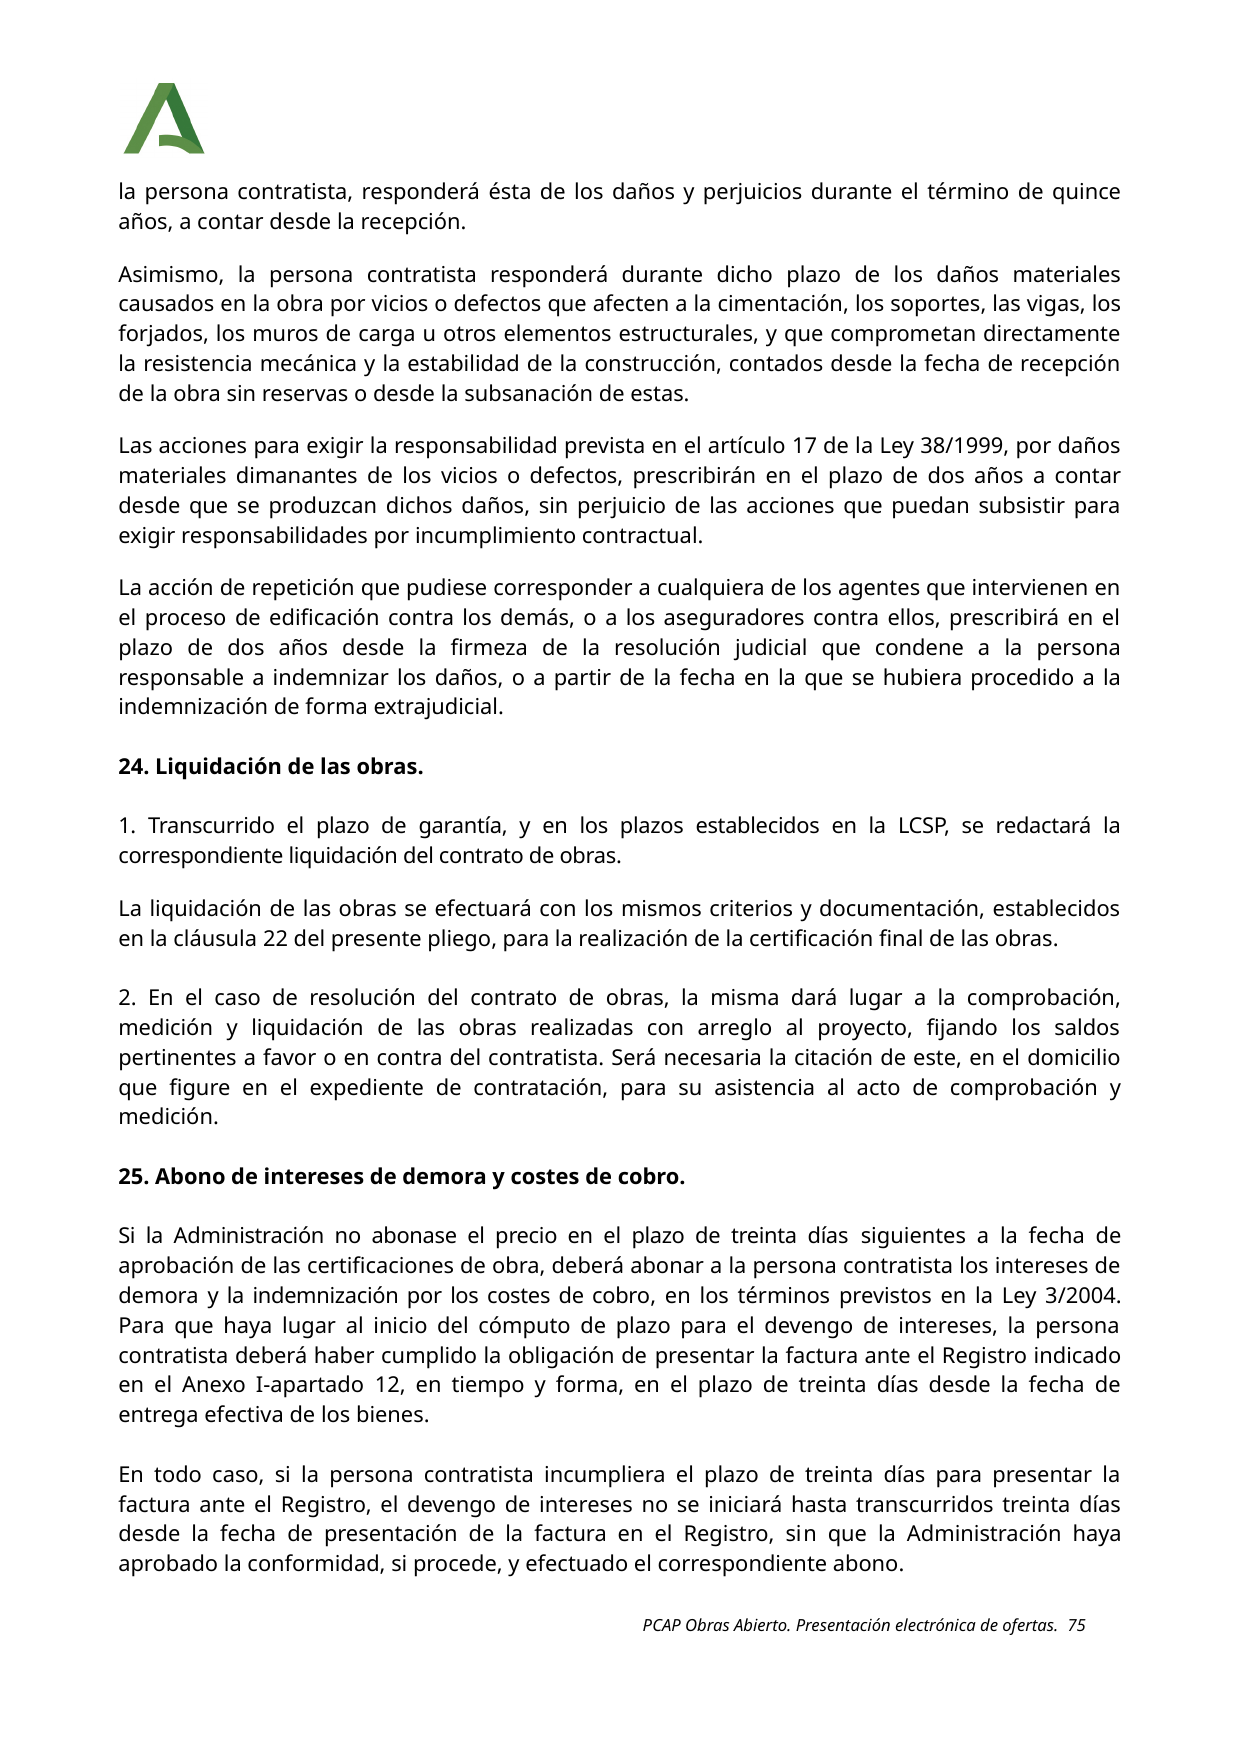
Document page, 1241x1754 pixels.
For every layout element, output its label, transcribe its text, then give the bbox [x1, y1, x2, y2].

subtitle 24. Liquidación de las obras. [118, 751, 1122, 781]
subtitle 25. Abono de intereses de demora y costes de cobro. [118, 1161, 1122, 1191]
text Asimismo, la persona contratista responderá durante dicho plazo de los daños materiales causados en la obra por vicios o defectos que afecten a la cimentación, los soportes, las vigas, los forjados, los muros de carga u otros elementos estructurales, y que comprometan directamente la resistencia mecánica y la estabilidad de la construcción, contados desde la fecha de recepción de la obra sin reservas o desde la subsanación de estas. [118, 259, 1122, 408]
text Las acciones para exigir la responsabilidad prevista en el artículo 17 de la Ley 38/1999, por daños materiales dimanantes de los vicios o defectos, prescribirán en el plazo de dos años a contar desde que se produzcan dichos daños, sin perjuicio de las acciones que puedan subsistir para exigir responsabilidades por incumplimiento contractual. [118, 430, 1122, 549]
text 2. En el caso de resolución del contrato de obras, la misma dará lugar a la comprobación, medición y liquidación de las obras realizadas con arreglo al proyecto, fijando los saldos pertinentes a favor o en contra del contratista. Será necesaria la citación de este, en el domicilio que figure en el expediente de contratación, para su asistencia al acto de comprobación y medición. [118, 982, 1122, 1131]
text la persona contratista, responderá ésta de los daños y perjuicios durante el término de quince años, a contar desde la recepción. [118, 176, 1122, 236]
text La liquidación de las obras se efectuará con los mismos criterios y documentación, establecidos en la cláusula 22 del presente pliego, para la realización de la certificación final de las obras. [118, 893, 1122, 952]
text La acción de repetición que pudiese corresponder a cualquiera de los agentes que intervienen en el proceso de edificación contra los demás, o a los aseguradores contra ellos, prescribirá en el plazo de dos años desde la firmeza de la resolución judicial que condene a la persona responsable a indemnizar los daños, o a partir de la fecha en la que se hubiera procedido a la indemnización de forma extrajudicial. [118, 572, 1122, 721]
picture [119, 78, 209, 158]
text En todo caso, si la persona contratista incumpliera el plazo de treinta días para presentar la factura ante el Registro, el devengo de intereses no se iniciará hasta transcurridos treinta días desde la fecha de presentación de la factura en el Registro, sin que la Administración haya aprobado la conformidad, si procede, y efectuado el correspondiente abono. [118, 1459, 1122, 1578]
text 1. Transcurrido el plazo de garantía, y en los plazos establecidos en la LCSP, se redactará la correspondiente liquidación del contrato de obras. [118, 811, 1122, 870]
text Si la Administración no abonase el precio en el plazo de treinta días siguientes a la fecha de aprobación de las certificaciones de obra, deberá abonar a la persona contratista los intereses de demora y la indemnización por los costes de cobro, en los términos previstos en la Ley 3/2004. Para que haya lugar al inicio del cómputo de plazo para el devengo de intereses, la persona contratista deberá haber cumplido la obligación de presentar la factura ante el Registro indicado en el Anexo I-apartado 12, en tiempo y forma, en el plazo de treinta días desde la fecha de entrega efectiva de los bienes. [118, 1221, 1122, 1429]
